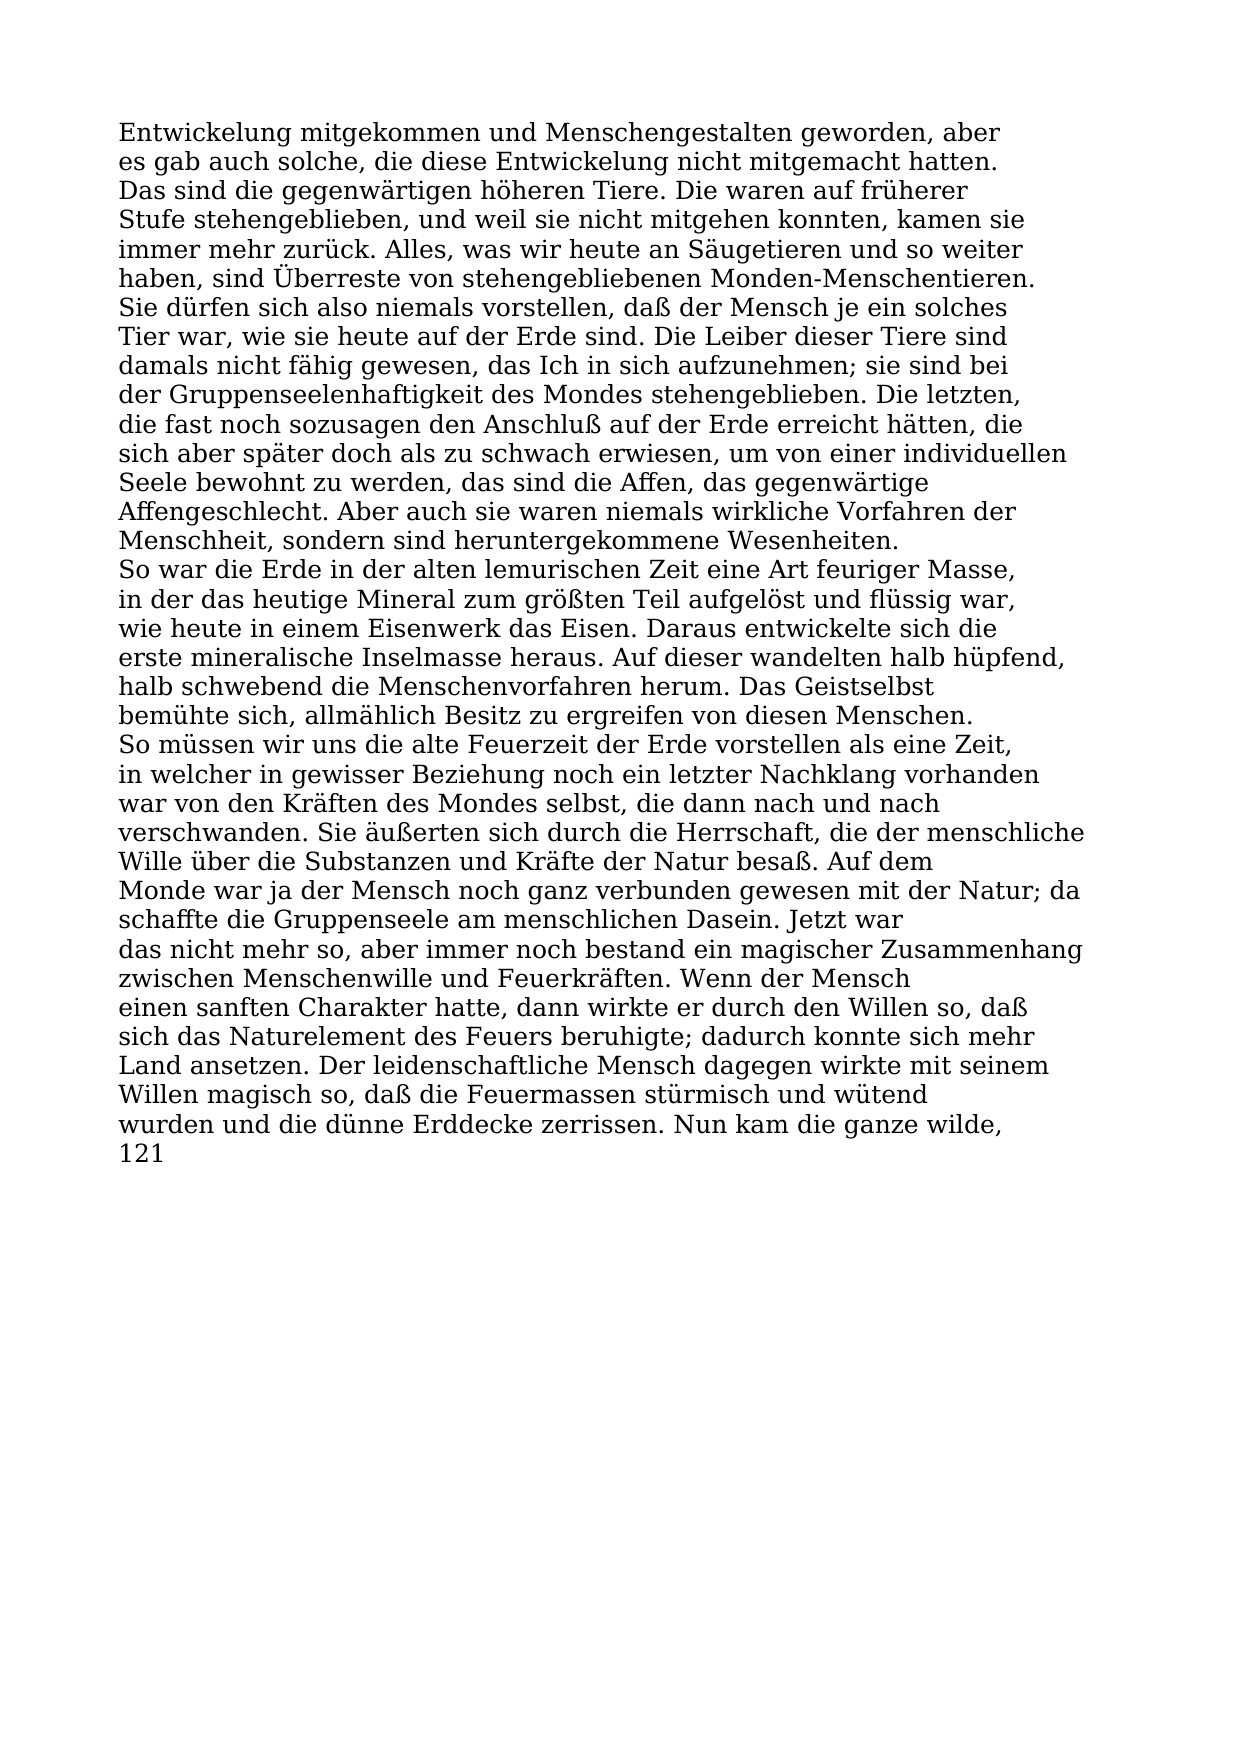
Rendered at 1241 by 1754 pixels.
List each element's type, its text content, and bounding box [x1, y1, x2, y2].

text Entwickelung mitgekommen und Menschengestalten geworden, aber [118, 118, 1122, 147]
text der Gruppenseelenhaftigkeit des Mondes stehengeblieben. Die letzten, [118, 381, 1122, 410]
text sich das Naturelement des Feuers beruhigte; dadurch konnte sich mehr [118, 1022, 1122, 1051]
text Sie dürfen sich also niemals vorstellen, daß der Mensch je ein solches [118, 293, 1122, 322]
text war von den Kräften des Mondes selbst, die dann nach und nach verschwanden. Sie äußerten sich durch die Herrschaft, die der menschliche [118, 789, 1122, 847]
text So müssen wir uns die alte Feuerzeit der Erde vorstellen als eine Zeit, [118, 731, 1122, 760]
text Land ansetzen. Der leidenschaftliche Mensch dagegen wirkte mit seinem Willen magisch so, daß die Feuermassen stürmisch und wütend [118, 1051, 1122, 1110]
text damals nicht fähig gewesen, das Ich in sich aufzunehmen; sie sind bei [118, 351, 1122, 381]
text sich aber später doch als zu schwach erwiesen, um von einer individuellen Seele bewohnt zu werden, das sind die Affen, das gegenwärtige [118, 439, 1122, 497]
text wie heute in einem Eisenwerk das Eisen. Daraus entwickelte sich die [118, 614, 1122, 643]
text einen sanften Charakter hatte, dann wirkte er durch den Willen so, daß [118, 993, 1122, 1022]
text immer mehr zurück. Alles, was wir heute an Säugetieren und so weiter [118, 235, 1122, 264]
text in der das heutige Mineral zum größten Teil aufgelöst und flüssig war, [118, 585, 1122, 614]
text in welcher in gewisser Beziehung noch ein letzter Nachklang vorhanden [118, 760, 1122, 789]
text Stufe stehengeblieben, und weil sie nicht mitgehen konnten, kamen sie [118, 206, 1122, 235]
text es gab auch solche, die diese Entwickelung nicht mitgemacht hatten. [118, 147, 1122, 176]
text bemühte sich, allmählich Besitz zu ergreifen von diesen Menschen. [118, 701, 1122, 731]
text Tier war, wie sie heute auf der Erde sind. Die Leiber dieser Tiere sind [118, 322, 1122, 351]
text Wille über die Substanzen und Kräfte der Natur besaß. Auf dem [118, 847, 1122, 876]
text erste mineralische Inselmasse heraus. Auf dieser wandelten halb hüpfend, halb schwebend die Menschenvorfahren herum. Das Geistselbst [118, 643, 1122, 701]
text haben, sind Überreste von stehengebliebenen Monden-Menschentieren. [118, 264, 1122, 293]
text Affengeschlecht. Aber auch sie waren niemals wirkliche Vorfahren der [118, 497, 1122, 526]
text das nicht mehr so, aber immer noch bestand ein magischer Zusammenhang zwischen Menschenwille und Feuerkräften. Wenn der Mensch [118, 935, 1122, 993]
text So war die Erde in der alten lemurischen Zeit eine Art feuriger Masse, [118, 556, 1122, 585]
text die fast noch sozusagen den Anschluß auf der Erde erreicht hätten, die [118, 410, 1122, 439]
text Monde war ja der Mensch noch ganz verbunden gewesen mit der Natur; da schaffte die Gruppenseele am menschlichen Dasein. Jetzt war [118, 876, 1122, 935]
text Menschheit, sondern sind heruntergekommene Wesenheiten. [118, 526, 1122, 556]
text wurden und die dünne Erddecke zerrissen. Nun kam die ganze wilde, [118, 1110, 1122, 1139]
text Das sind die gegenwärtigen höheren Tiere. Die waren auf früherer [118, 176, 1122, 206]
text 121 [118, 1139, 1122, 1168]
